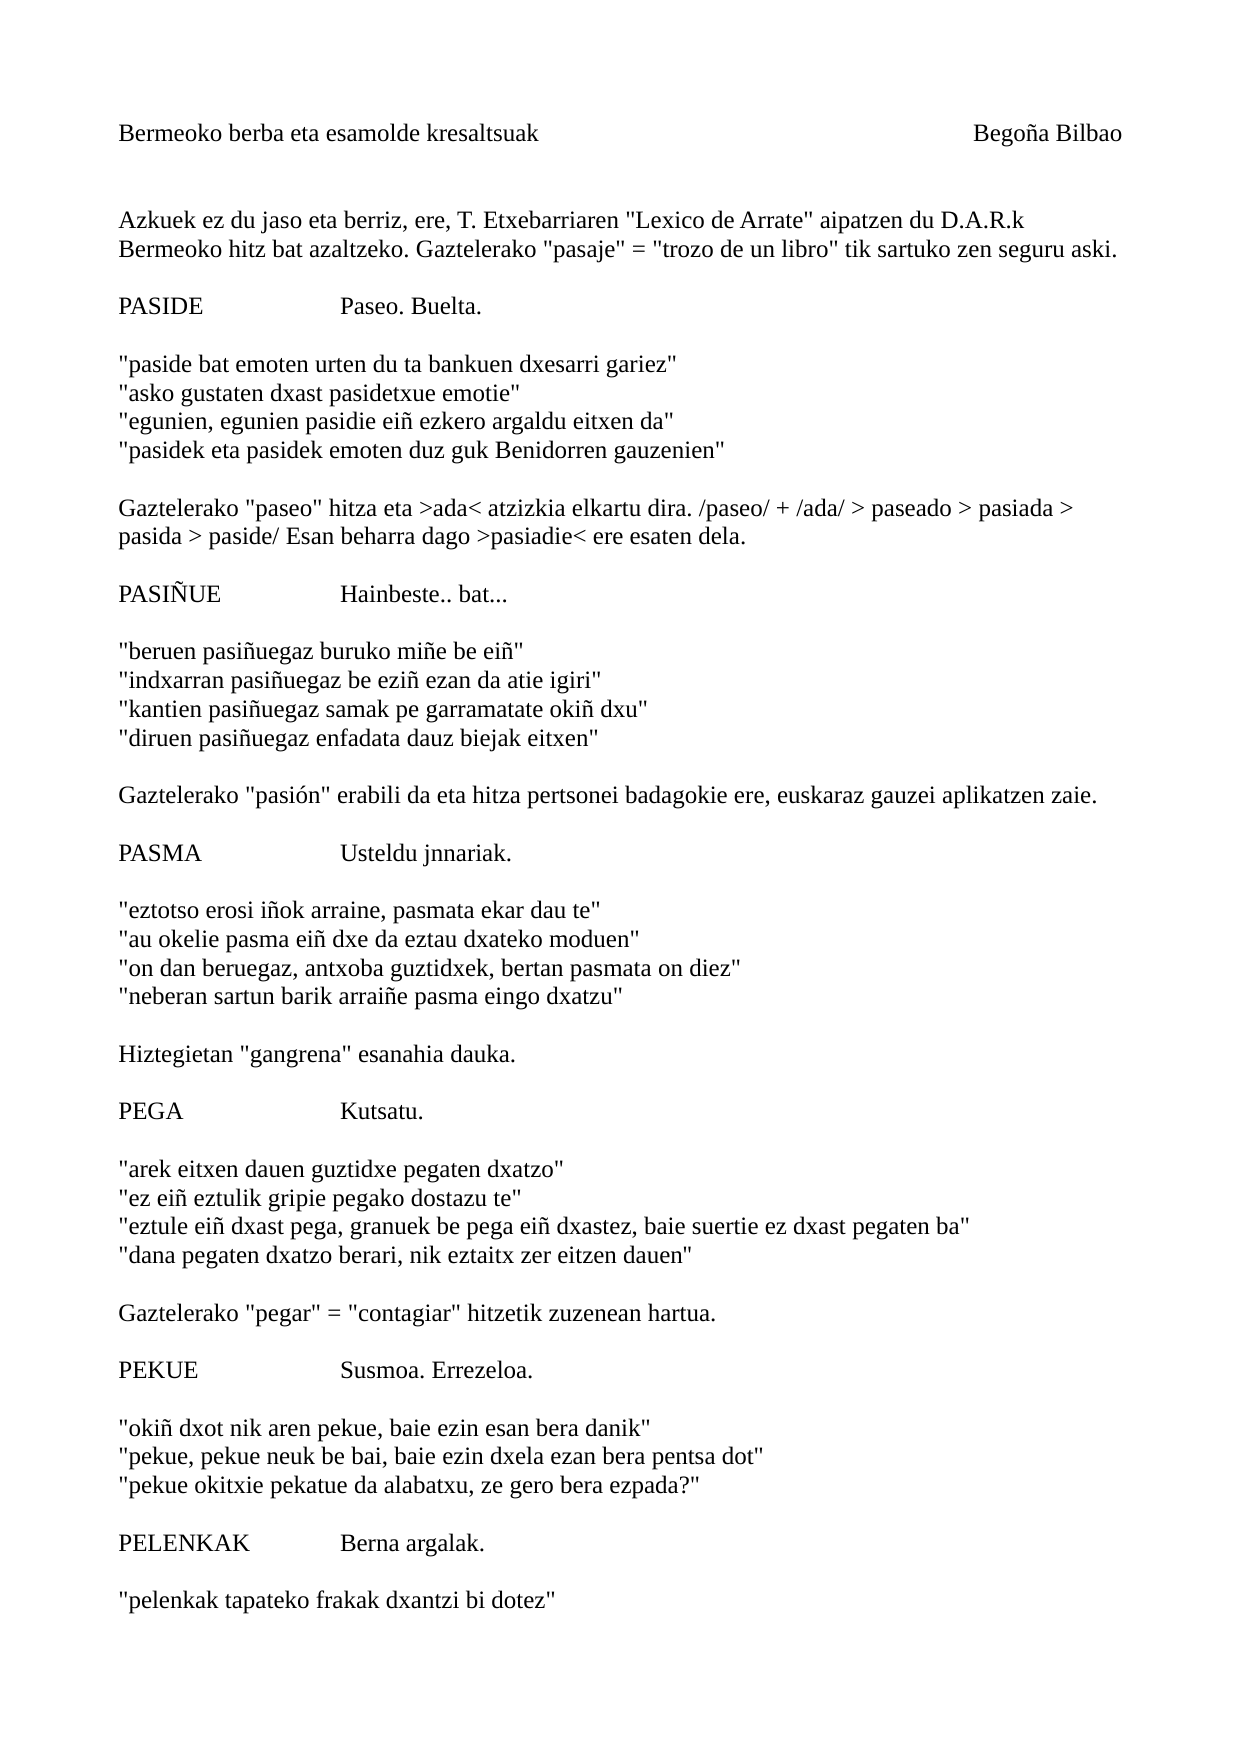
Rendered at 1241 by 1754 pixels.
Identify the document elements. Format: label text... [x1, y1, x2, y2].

text PELENKAK Berna argalak. [118, 1528, 1122, 1556]
text Gaztelerako "paseo" hitza eta >ada< atzizkia elkartu dira. /paseo/ + /ada/ > paseado > pasiada > pasida > paside/ Esan beharra dago >pasiadie< ere esaten dela. [118, 493, 1122, 550]
text "pekue, pekue neuk be bai, baie ezin dxela ezan bera pentsa dot" [118, 1441, 1122, 1470]
text "eztotso erosi iñok arraine, pasmata ekar dau te" [118, 895, 1122, 924]
text "arek eitxen dauen guztidxe pegaten dxatzo" [118, 1154, 1122, 1183]
text "au okelie pasma eiñ dxe da eztau dxateko moduen" [118, 924, 1122, 953]
text "okiñ dxot nik aren pekue, baie ezin esan bera danik" [118, 1413, 1122, 1441]
text "neberan sartun barik arraiñe pasma eingo dxatzu" [118, 981, 1122, 1010]
text "on dan beruegaz, antxoba guztidxek, bertan pasmata on diez" [118, 953, 1122, 981]
text "ez eiñ eztulik gripie pegako dostazu te" [118, 1183, 1122, 1211]
text PASIÑUE Hainbeste.. bat... [118, 579, 1122, 608]
text "kantien pasiñuegaz samak pe garramatate okiñ dxu" [118, 694, 1122, 723]
text "pekue okitxie pekatue da alabatxu, ze gero bera ezpada?" [118, 1470, 1122, 1499]
text "beruen pasiñuegaz buruko miñe be eiñ" [118, 636, 1122, 665]
text "dana pegaten dxatzo berari, nik eztaitx zer eitzen dauen'' [118, 1240, 1122, 1269]
text "paside bat emoten urten du ta bankuen dxesarri gariez" [118, 349, 1122, 378]
text PASMA Usteldu jnnariak. [118, 838, 1122, 866]
text PEKUE Susmoa. Errezeloa. [118, 1355, 1122, 1384]
text "egunien, egunien pasidie eiñ ezkero argaldu eitxen da" [118, 406, 1122, 435]
text Gaztelerako "pasión" erabili da eta hitza pertsonei badagokie ere, euskaraz gauzei aplikatzen zaie. [118, 780, 1122, 809]
text Gaztelerako "pegar" = "contagiar" hitzetik zuzenean hartua. [118, 1298, 1122, 1326]
text Hiztegietan "gangrena" esanahia dauka. [118, 1039, 1122, 1068]
text "pelenkak tapateko frakak dxantzi bi dotez" [118, 1585, 1122, 1614]
text "indxarran pasiñuegaz be eziñ ezan da atie igiri" [118, 665, 1122, 694]
text Azkuek ez du jaso eta berriz, ere, T. Etxebarriaren "Lexico de Arrate" aipatzen du D.A.R.k Bermeoko hitz bat azaltzeko. Gaztelerako "pasaje" = "trozo de un libro" tik sartuko zen seguru aski. [118, 205, 1122, 263]
text "diruen pasiñuegaz enfadata dauz biejak eitxen" [118, 723, 1122, 751]
text PASIDE Paseo. Buelta. [118, 291, 1122, 320]
text "eztule eiñ dxast pega, granuek be pega eiñ dxastez, baie suertie ez dxast pegaten ba" [118, 1211, 1122, 1240]
text "asko gustaten dxast pasidetxue emotie" [118, 378, 1122, 406]
text "pasidek eta pasidek emoten duz guk Benidorren gauzenien" [118, 435, 1122, 464]
text PEGA Kutsatu. [118, 1096, 1122, 1125]
